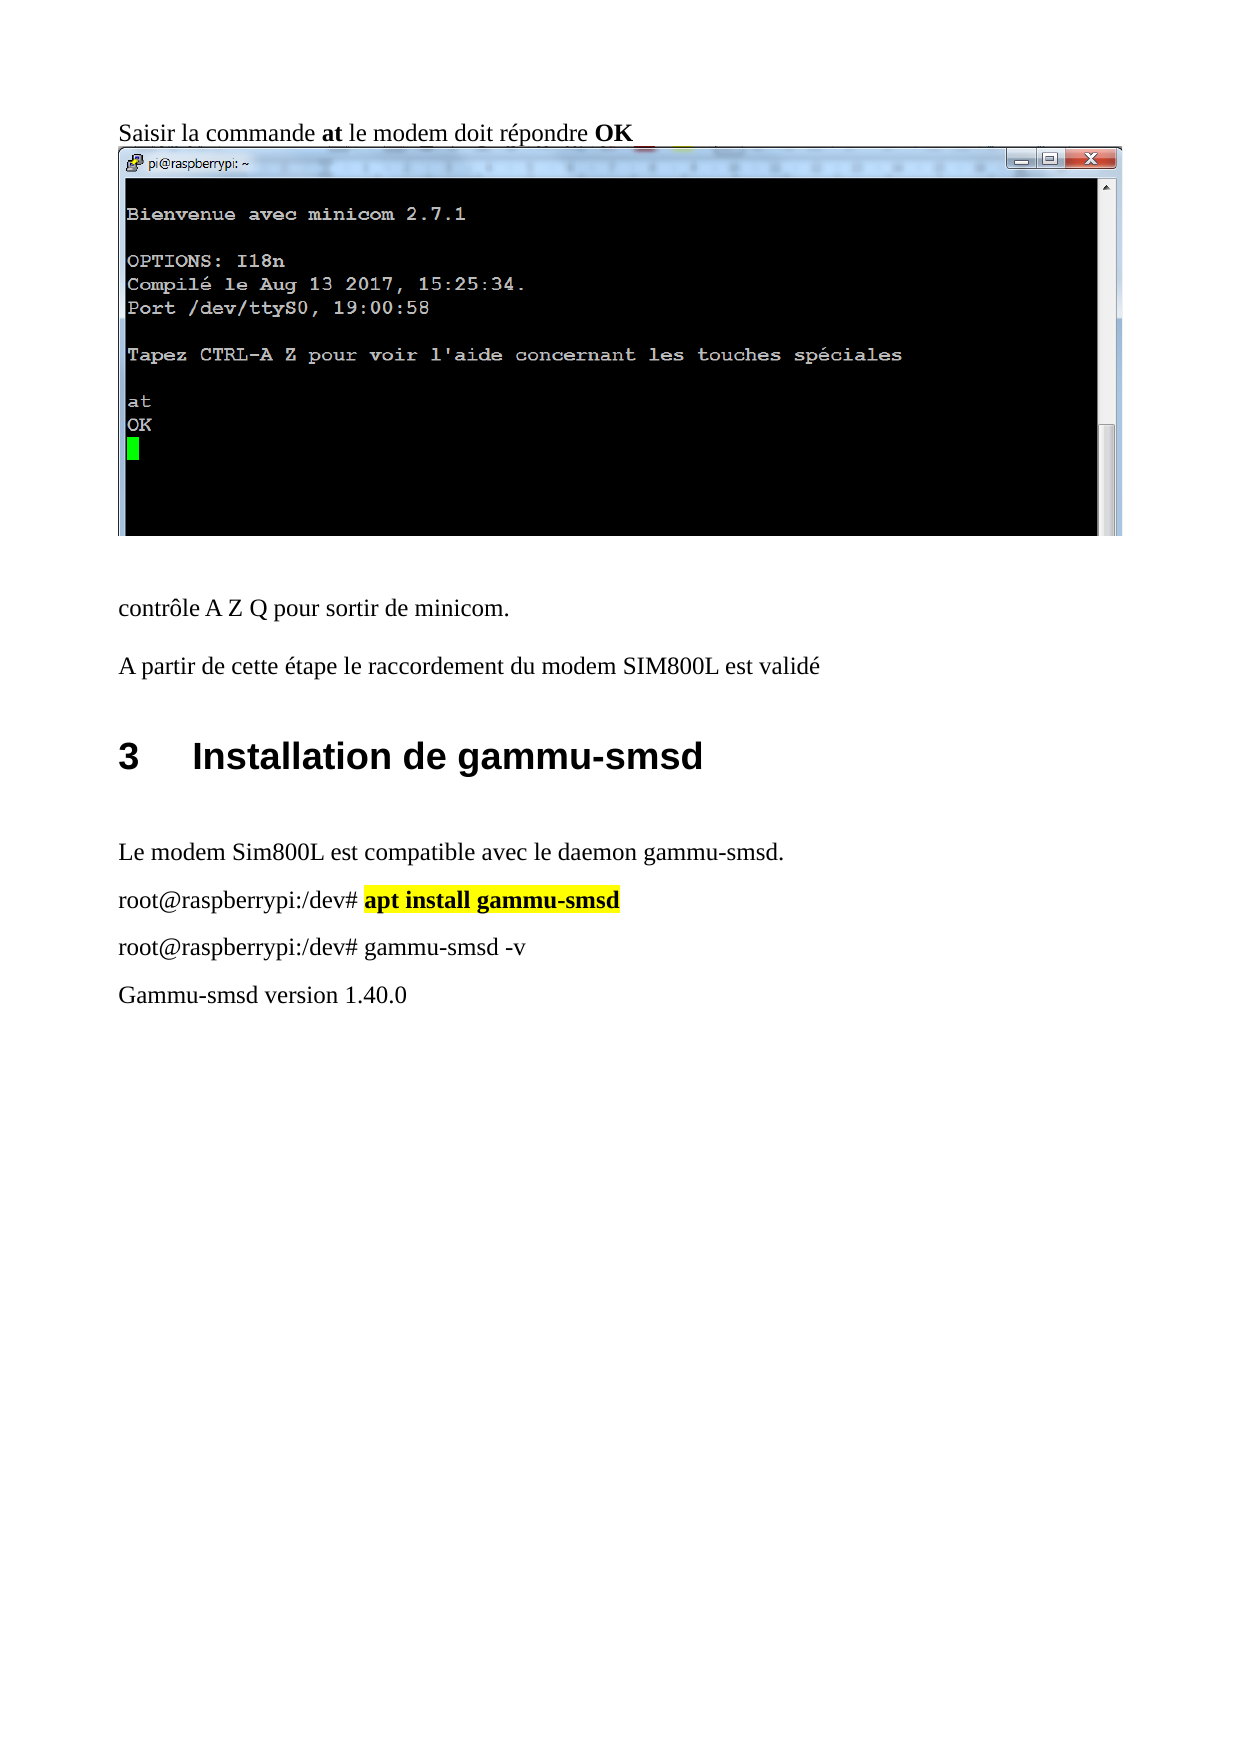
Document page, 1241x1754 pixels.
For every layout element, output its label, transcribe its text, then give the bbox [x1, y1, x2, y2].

picture [118, 146, 1123, 536]
text contrôle A Z Q pour sortir de minicom. [118, 593, 1122, 622]
text root@raspberrypi:/dev# apt install gammu-smsd [118, 885, 1122, 913]
text Gammu-smsd version 1.40.0 [118, 980, 1122, 1009]
text root@raspberrypi:/dev# gammu-smsd -v [118, 932, 1122, 961]
subtitle Installation de gammu-smsd [118, 733, 1122, 777]
text Le modem Sim800L est compatible avec le daemon gammu-smsd. [118, 837, 1122, 866]
text Saisir la commande at le modem doit répondre OK [118, 118, 1122, 146]
text A partir de cette étape le raccordement du modem SIM800L est validé [118, 651, 1122, 680]
